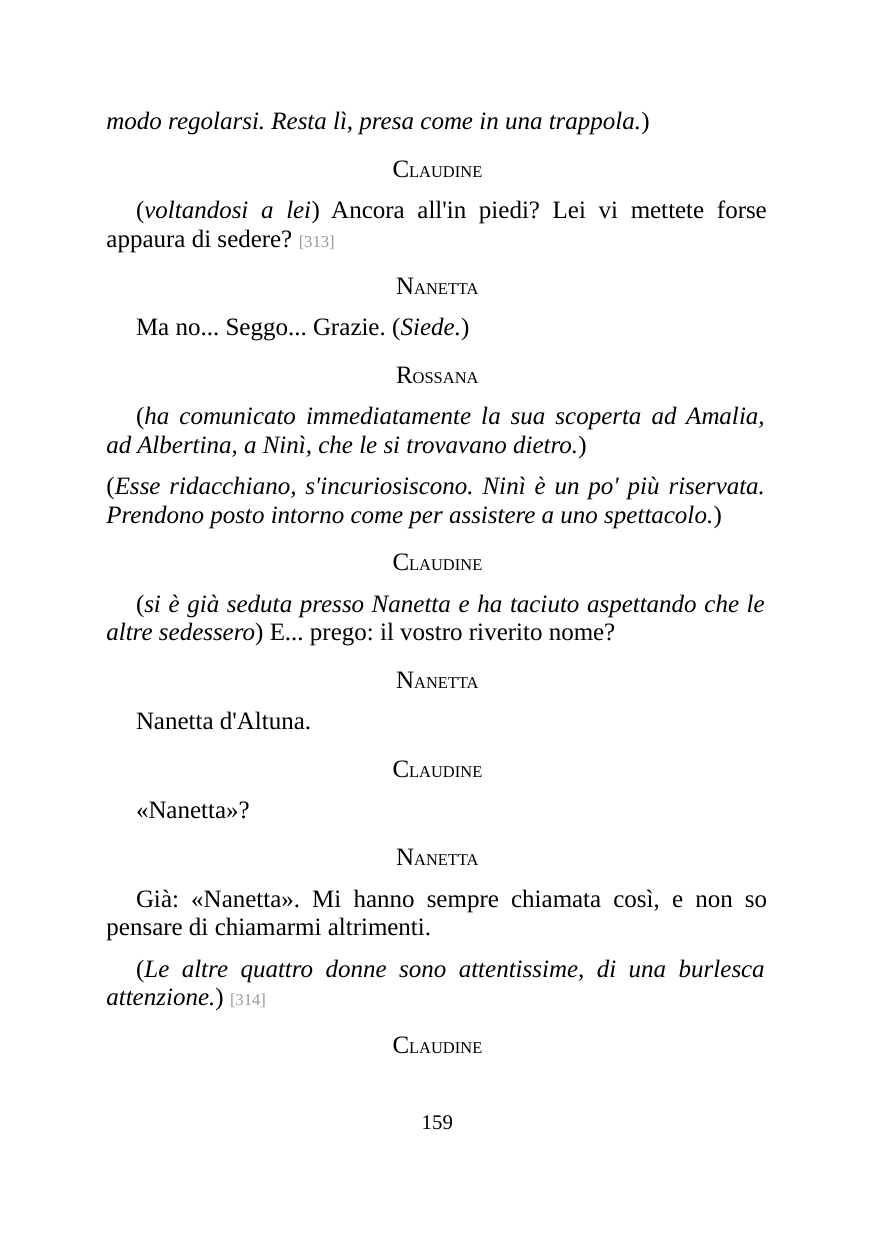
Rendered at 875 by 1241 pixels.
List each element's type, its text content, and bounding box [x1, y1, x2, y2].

text (si è già seduta presso Nanetta e ha taciuto aspettando che le altre sedessero) E... prego: il vostro riverito nome? [106, 589, 768, 646]
text Claudine [106, 1030, 768, 1059]
text (ha comunicato immediatamente la sua scoperta ad Amalia, ad Albertina, a Ninì, che le si trovavano dietro.) [106, 401, 768, 459]
text Nanetta [106, 665, 768, 694]
text Già: «Nanetta». Mi hanno sempre chiamata così, e non so pensare di chiamarmi altrimenti. [106, 884, 768, 941]
text Claudine [106, 547, 768, 576]
text Ma no... Seggo... Grazie. (Siede.) [106, 312, 768, 341]
text Nanetta [106, 842, 768, 871]
text Rossana [106, 360, 768, 389]
text (Le altre quattro donne sono attentissime, di una burlesca attenzione.) [314] [106, 954, 768, 1011]
text modo regolarsi. Resta lì, presa come in una trappola.) [106, 106, 768, 135]
text Claudine [106, 754, 768, 782]
text Nanetta d'Altuna. [106, 706, 768, 735]
text Nanetta [106, 271, 768, 300]
text Claudine [106, 154, 768, 182]
text «Nanetta»? [106, 795, 768, 824]
text (Esse ridacchiano, s'incuriosiscono. Ninì è un po' più riservata. Prendono posto intorno come per assistere a uno spettacolo.) [106, 471, 768, 529]
text (voltandosi a lei) Ancora all'in piedi? Lei vi mettete forse appaura di sedere? [313] [106, 195, 768, 252]
